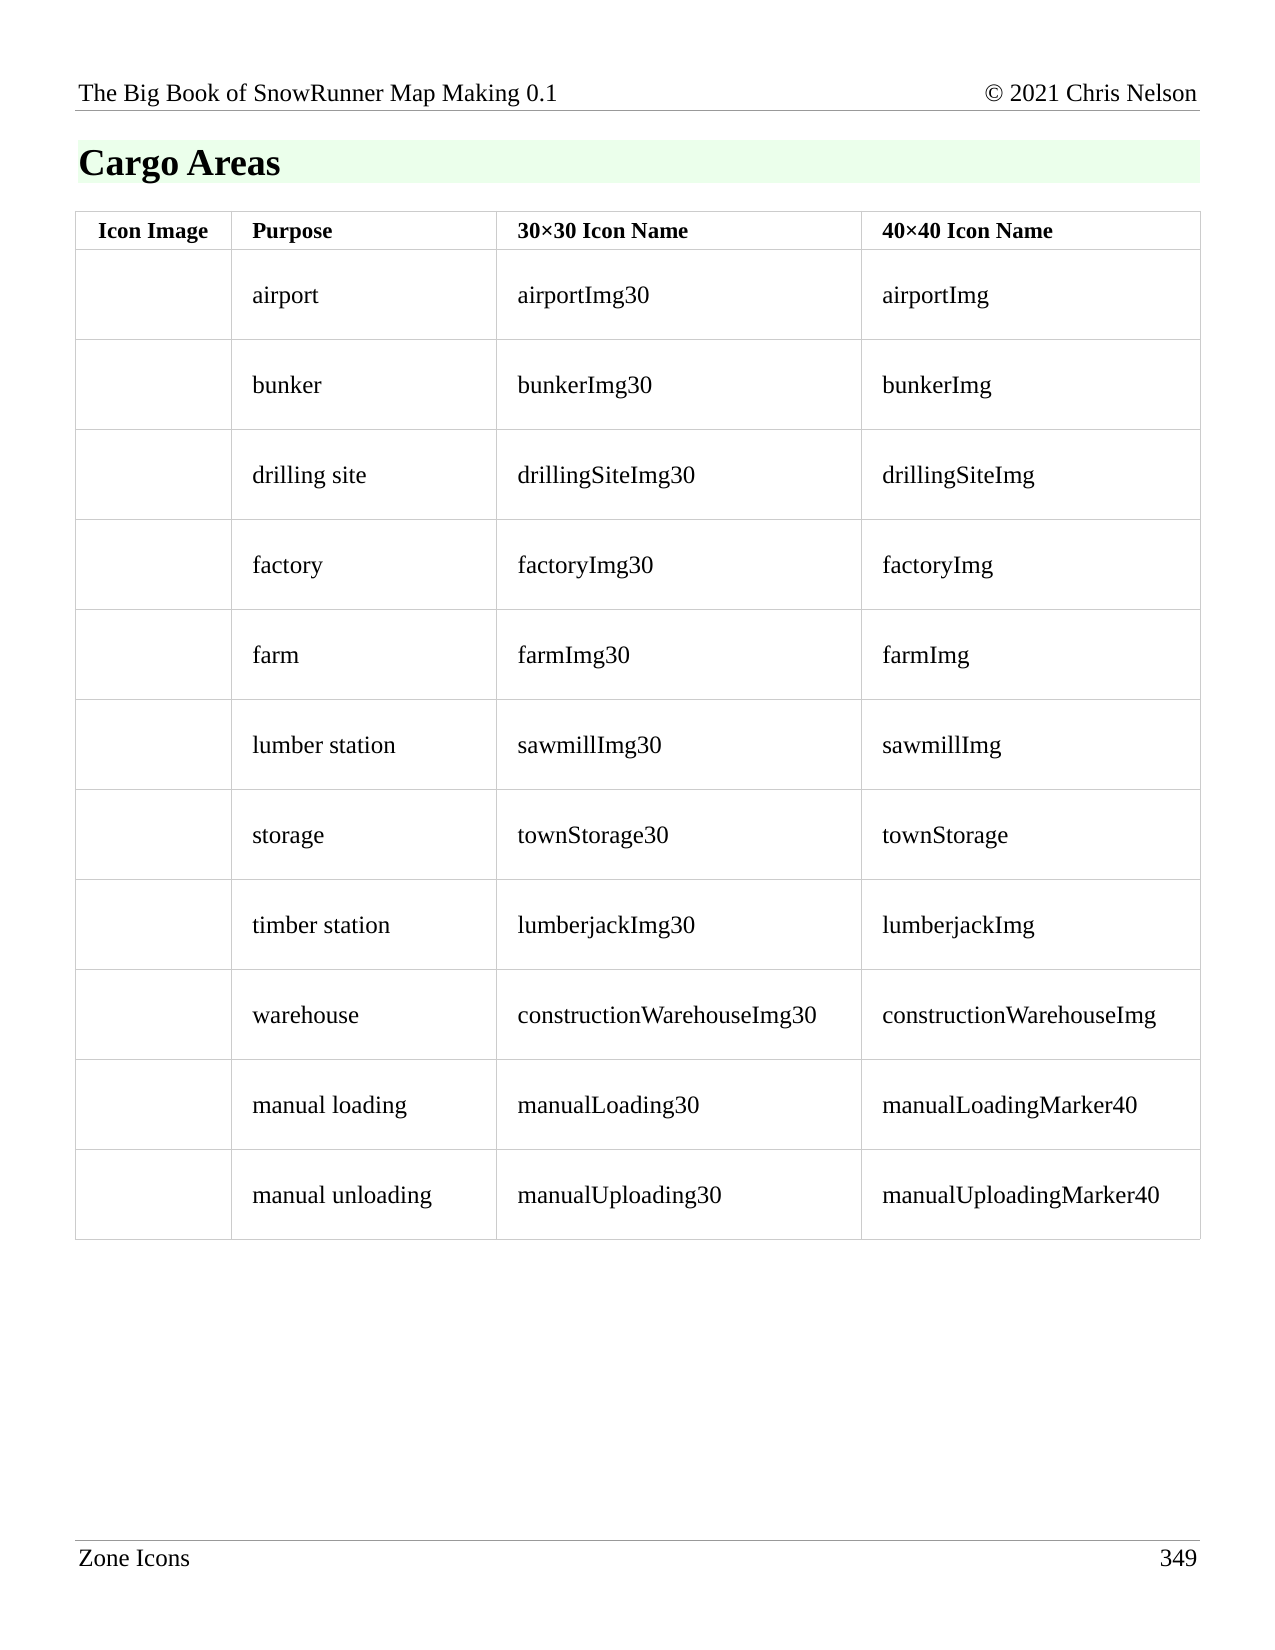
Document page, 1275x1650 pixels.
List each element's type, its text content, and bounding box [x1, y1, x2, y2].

table_cell lumber station [232, 700, 496, 789]
table_cell [76, 520, 231, 609]
table_cell bunker [232, 340, 496, 429]
table_cell drillingSiteImg [862, 430, 1200, 519]
table_cell manual unloading [232, 1150, 496, 1239]
subtitle Cargo Areas [78, 140, 1200, 183]
table_cell drillingSiteImg30 [497, 430, 861, 519]
table_cell [76, 610, 231, 699]
table_cell farmImg30 [497, 610, 861, 699]
table_cell sawmillImg30 [497, 700, 861, 789]
table_cell townStorage [862, 790, 1200, 879]
table_cell [76, 430, 231, 519]
table_cell [76, 790, 231, 879]
table_cell [76, 250, 231, 339]
table_cell airportImg30 [497, 250, 861, 339]
table_cell manualLoadingMarker40 [862, 1060, 1200, 1149]
table_cell drilling site [232, 430, 496, 519]
table_cell townStorage30 [497, 790, 861, 879]
table_cell factory [232, 520, 496, 609]
table_cell [76, 880, 231, 969]
table_cell manualUploadingMarker40 [862, 1150, 1200, 1239]
table_cell [76, 340, 231, 429]
table_cell constructionWarehouseImg [862, 970, 1200, 1059]
table_cell timber station [232, 880, 496, 969]
table_cell manual loading [232, 1060, 496, 1149]
table_cell [76, 970, 231, 1059]
table_header Icon Image [76, 212, 231, 249]
table_cell factoryImg30 [497, 520, 861, 609]
table_cell farm [232, 610, 496, 699]
table_cell airportImg [862, 250, 1200, 339]
table_header 30×30 Icon Name [497, 212, 861, 249]
table_cell factoryImg [862, 520, 1200, 609]
table_cell farmImg [862, 610, 1200, 699]
table_cell manualUploading30 [497, 1150, 861, 1239]
table_cell storage [232, 790, 496, 879]
table_cell airport [232, 250, 496, 339]
table_cell bunkerImg30 [497, 340, 861, 429]
table_cell lumberjackImg30 [497, 880, 861, 969]
table_cell [76, 1150, 231, 1239]
table_header 40×40 Icon Name [862, 212, 1200, 249]
table_cell manualLoading30 [497, 1060, 861, 1149]
table_cell [76, 700, 231, 789]
table_cell sawmillImg [862, 700, 1200, 789]
table_header Purpose [232, 212, 496, 249]
table_cell bunkerImg [862, 340, 1200, 429]
table_cell constructionWarehouseImg30 [497, 970, 861, 1059]
table_cell [76, 1060, 231, 1149]
table_cell lumberjackImg [862, 880, 1200, 969]
table_cell warehouse [232, 970, 496, 1059]
